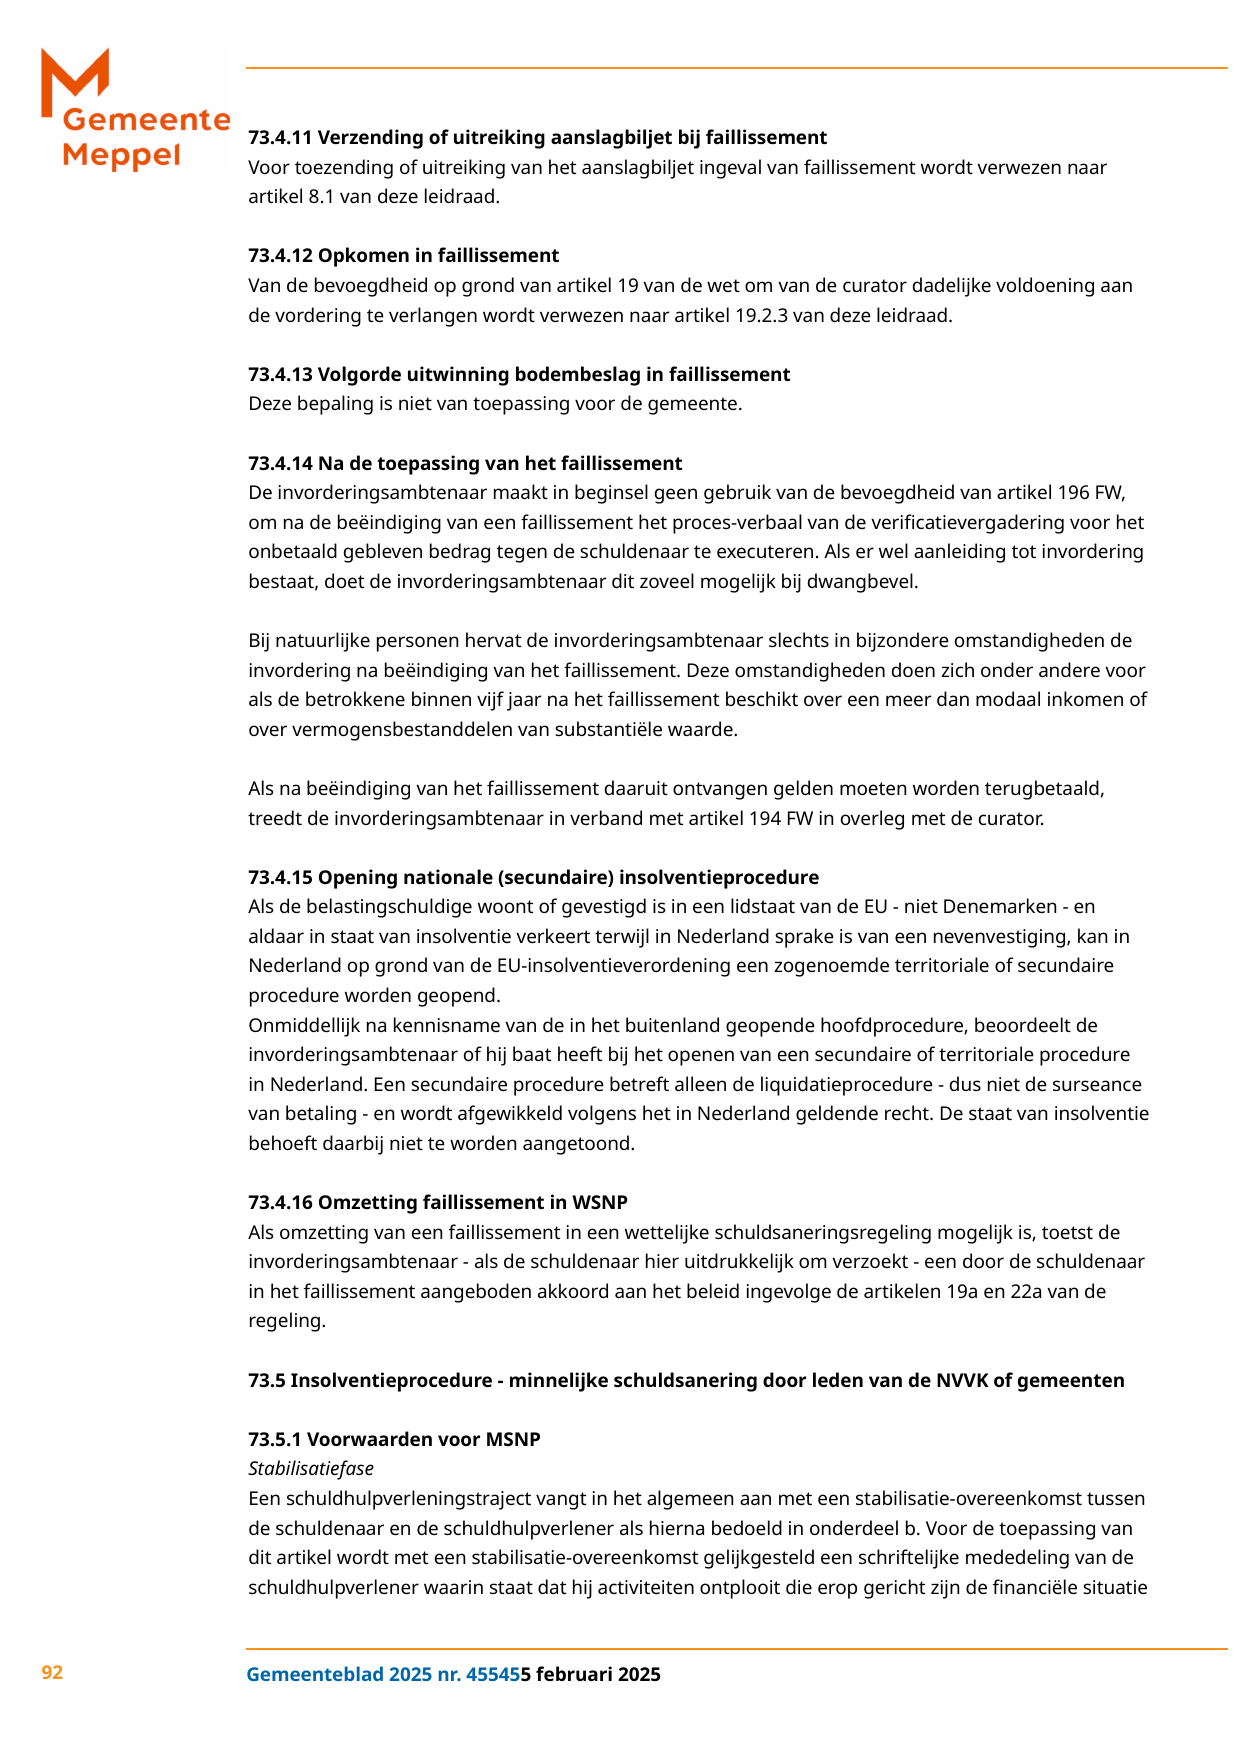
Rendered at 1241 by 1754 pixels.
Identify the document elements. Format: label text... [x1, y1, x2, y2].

text Bij natuurlijke personen hervat de invorderingsambtenaar slechts in bijzondere omstandigheden de invordering na beëindiging van het faillissement. Deze omstandigheden doen zich onder andere voor als de betrokkene binnen vijf jaar na het faillissement beschikt over een meer dan modaal inkomen of over vermogensbestanddelen van substantiële waarde. [248, 627, 1152, 742]
text 73.4.14 Na de toepassing van het faillissement [248, 450, 1152, 476]
text Een schuldhulpverleningstraject vangt in het algemeen aan met een stabilisatie-overeenkomst tussen de schuldenaar en de schuldhulpverlener als hierna bedoeld in onderdeel b. Voor de toepassing van dit artikel wordt met een stabilisatie-overeenkomst gelijkgesteld een schriftelijke mededeling van de schuldhulpverlener waarin staat dat hij activiteiten ontplooit die erop gericht zijn de financiële situatie [248, 1485, 1152, 1600]
text Voor toezending of uitreiking van het aanslagbiljet ingeval van faillissement wordt verwezen naar artikel 8.1 van deze leidraad. [248, 154, 1152, 209]
text Als de belastingschuldige woont of gevestigd is in een lidstaat van de EU - niet Denemarken - en aldaar in staat van insolventie verkeert terwijl in Nederland sprake is van een nevenvestiging, kan in Nederland op grond van de EU-insolventieverordening een zogenoemde territoriale of secundaire procedure worden geopend. [248, 893, 1152, 1008]
text 73.4.15 Opening nationale (secundaire) insolventieprocedure [248, 864, 1152, 890]
text Als na beëindiging van het faillissement daaruit ontvangen gelden moeten worden terugbetaald, treedt de invorderingsambtenaar in verband met artikel 194 FW in overleg met de curator. [248, 775, 1152, 831]
text Als omzetting van een faillissement in een wettelijke schuldsaneringsregeling mogelijk is, toetst de invorderingsambtenaar - als de schuldenaar hier uitdrukkelijk om verzoekt - een door de schuldenaar in het faillissement aangeboden akkoord aan het beleid ingevolge de artikelen 19a en 22a van de regeling. [248, 1219, 1152, 1333]
picture [41, 47, 231, 172]
text 73.4.12 Opkomen in faillissement [248, 243, 1152, 268]
text 73.4.13 Volgorde uitwinning bodembeslag in faillissement [248, 361, 1152, 387]
text 73.4.16 Omzetting faillissement in WSNP [248, 1189, 1152, 1215]
text De invorderingsambtenaar maakt in beginsel geen gebruik van de bevoegdheid van artikel 196 FW, om na de beëindiging van een faillissement het proces-verbaal van de verificatievergadering voor het onbetaald gebleven bedrag tegen de schuldenaar te executeren. Als er wel aanleiding tot invordering bestaat, doet de invorderingsambtenaar dit zoveel mogelijk bij dwangbevel. [248, 479, 1152, 594]
text 73.5.1 Voorwaarden voor MSNP [248, 1426, 1152, 1452]
text Deze bepaling is niet van toepassing voor de gemeente. [248, 391, 1152, 416]
text Van de bevoegdheid op grond van artikel 19 van de wet om van de curator dadelijke voldoening aan de vordering te verlangen wordt verwezen naar artikel 19.2.3 van deze leidraad. [248, 272, 1152, 328]
text Onmiddellijk na kennisname van de in het buitenland geopende hoofdprocedure, beoordeelt de invorderingsambtenaar of hij baat heeft bij het openen van een secundaire of territoriale procedure in Nederland. Een secundaire procedure betreft alleen de liquidatieprocedure - dus niet de surseance van betaling - en wordt afgewikkeld volgens het in Nederland geldende recht. De staat van insolventie behoeft daarbij niet te worden aangetoond. [248, 1012, 1152, 1156]
text 73.5 Insolventieprocedure - minnelijke schuldsanering door leden van de NVVK of gemeenten [248, 1367, 1152, 1393]
text Stabilisatiefase [248, 1456, 1152, 1481]
text 73.4.11 Verzending of uitreiking aanslagbiljet bij faillissement [248, 124, 1152, 150]
